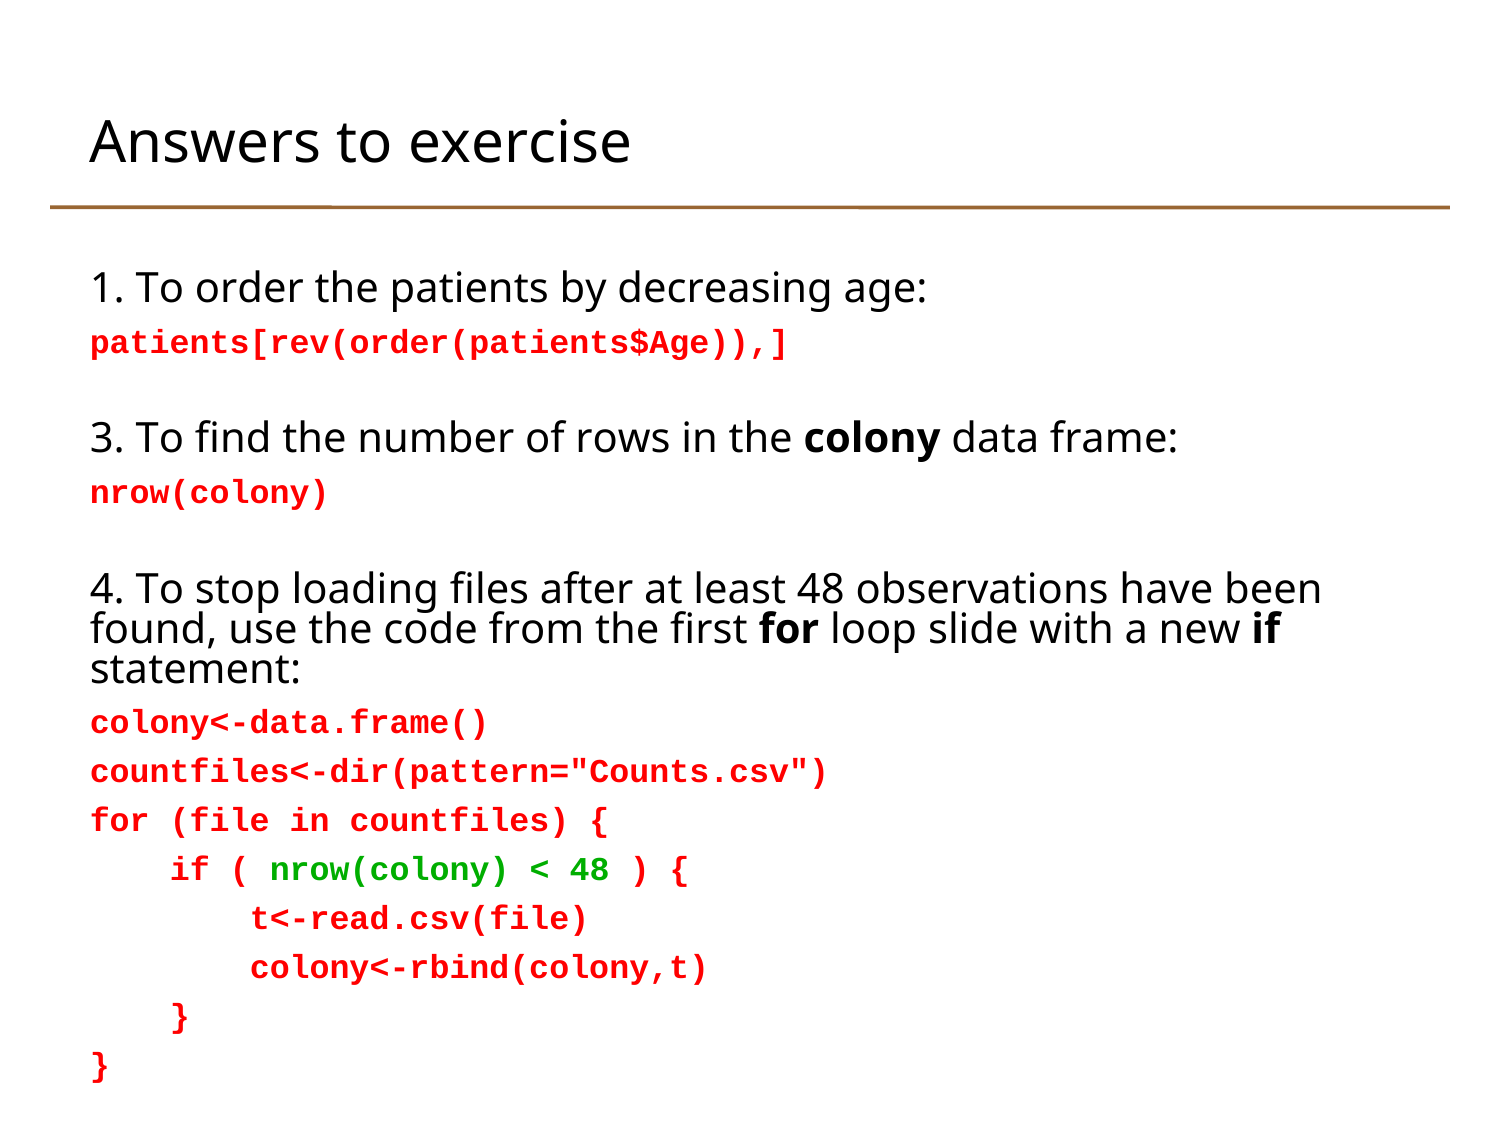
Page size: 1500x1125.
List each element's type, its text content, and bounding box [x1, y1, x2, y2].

text_box Answers to exercise [75, 44, 1425, 233]
text_box 1. To order the patients by decreasing age: patients[rev(order(patients$Age)),] 3. To find the number of rows in the colony data frame: nrow(colony) 4. To stop loading files after at least 48 observations have been found, use the code from the first for loop slide with a new if statement: colony<-data.frame() countfiles<-dir(pattern="Counts.csv") for (file in countfiles) { if ( nrow(colony) < 48 ) { t<-read.csv(file) colony<-rbind(colony,t) } } [75, 262, 1426, 1005]
